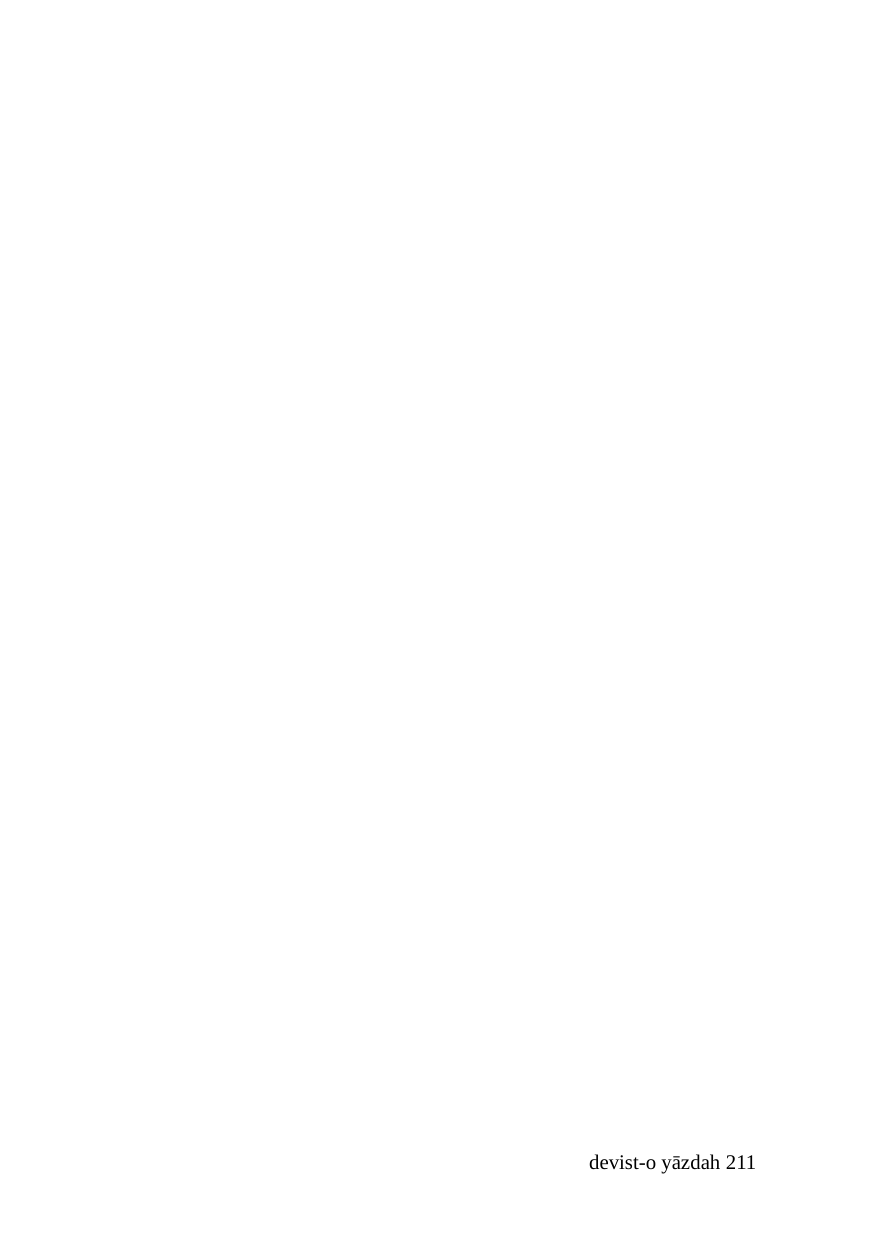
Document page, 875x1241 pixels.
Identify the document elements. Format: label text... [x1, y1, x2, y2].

text devist-o yāzdah 211 [118, 1150, 756, 1174]
